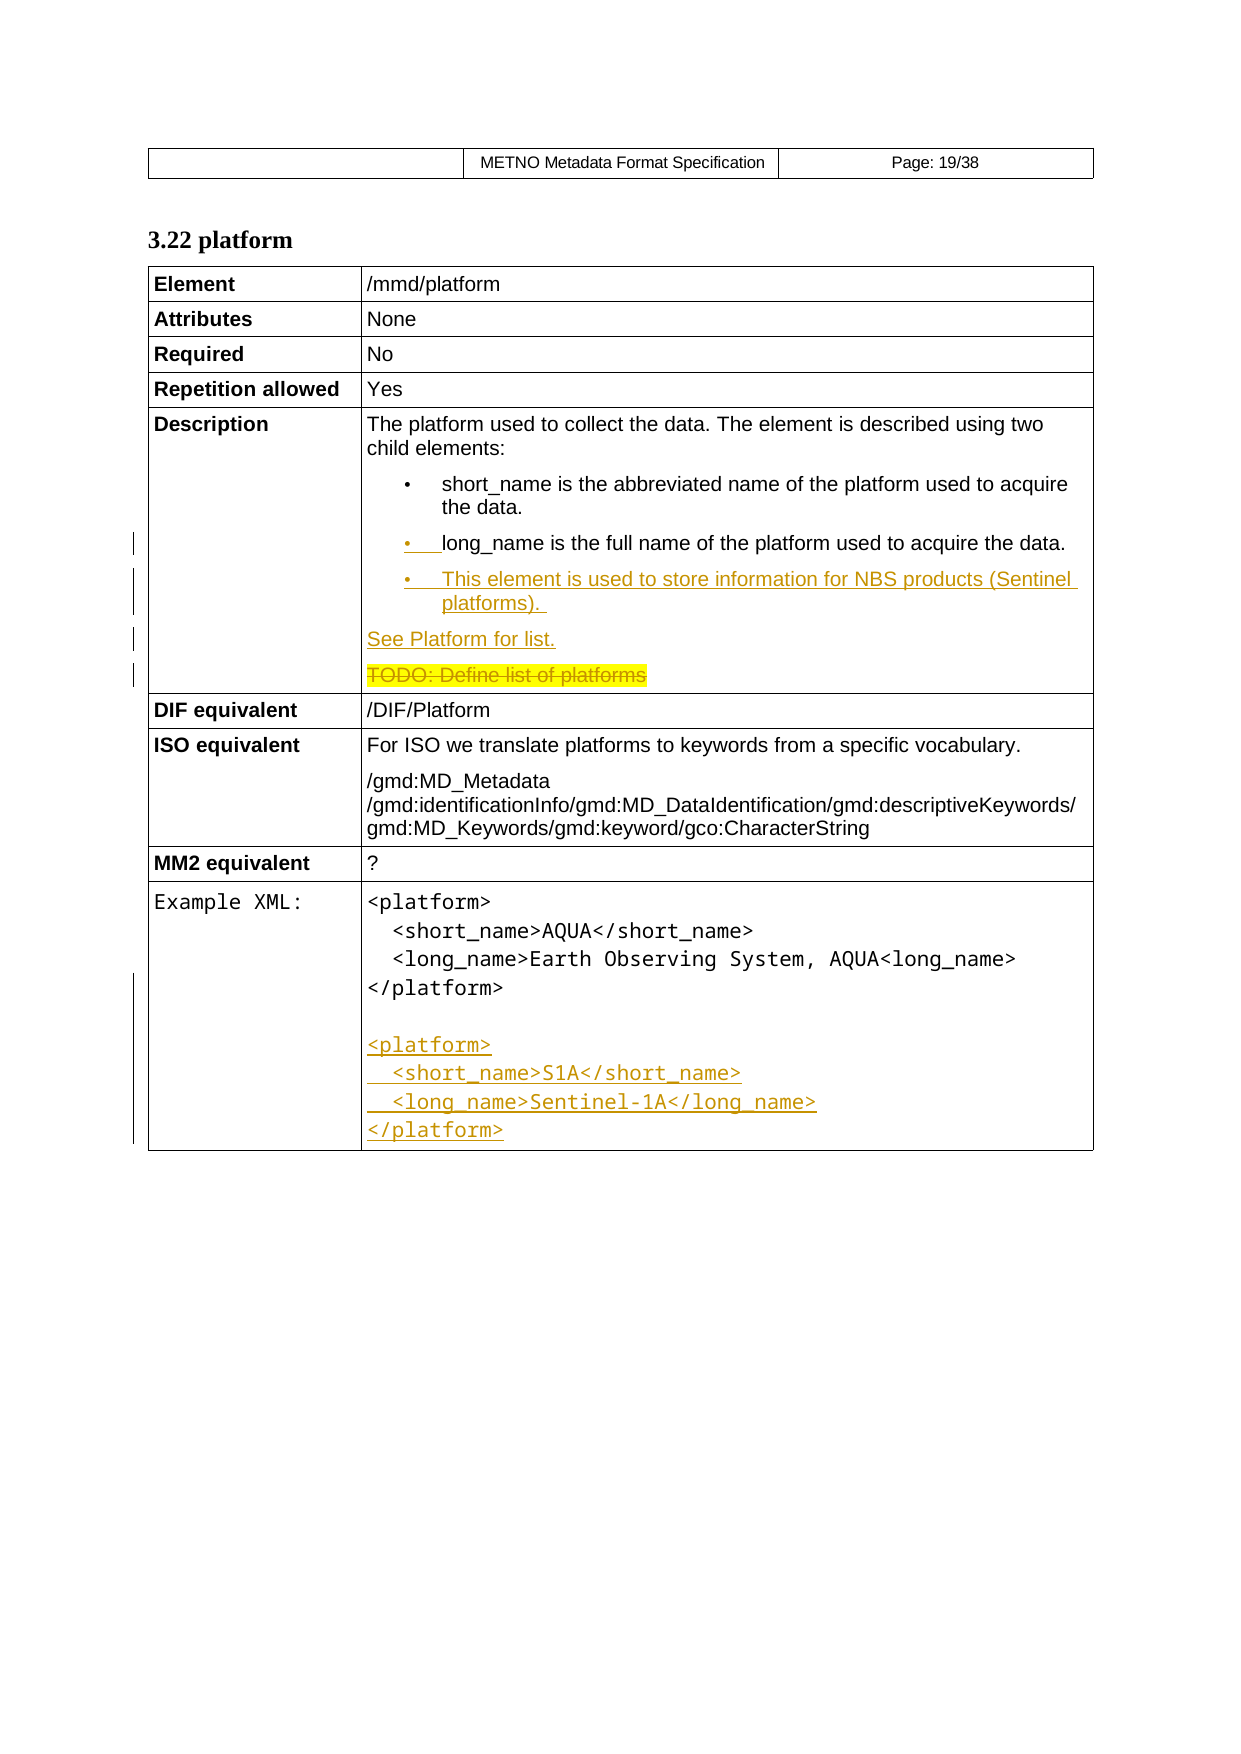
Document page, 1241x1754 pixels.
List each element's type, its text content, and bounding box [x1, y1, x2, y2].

subtitle platform [148, 226, 1093, 254]
table_cell /DIF/Platform [362, 694, 1093, 728]
table_cell Attributes [149, 302, 361, 336]
table_cell The platform used to collect the data. The element is described using two child elements: short_name is the abbreviated name of the platform used to acquire the data. long_name is the full name of the platform used to acquire the data. This element is used to store information for NBS products (Sentinel platforms). See Platform for list. [362, 408, 1093, 693]
table_cell DIF equivalent [149, 694, 361, 728]
table_cell Example XML: [149, 882, 361, 1150]
table_cell Description [149, 408, 361, 693]
table_cell Repetition allowed [149, 373, 361, 407]
table_cell For ISO we translate platforms to keywords from a specific vocabulary. /gmd:MD_Metadata /gmd:identificationInfo/gmd:MD_DataIdentification/gmd:descriptiveKeywords/gmd:MD_Keywords/gmd:keyword/gco:CharacterString [362, 729, 1093, 846]
table_header Element [149, 267, 361, 301]
table_cell ISO equivalent [149, 729, 361, 846]
table_cell No [362, 337, 1093, 372]
table_cell <platform> <short_name>AQUA</short_name> <long_name>Earth Observing System, AQUA<long_name> </platform> <platform> <short_name>S1A</short_name> <long_name>Sentinel-1A</long_name> </platform> [362, 882, 1093, 1150]
table_cell MM2 equivalent [149, 847, 361, 881]
table_cell Required [149, 337, 361, 372]
table_header /mmd/platform [362, 267, 1093, 301]
table_cell Yes [362, 373, 1093, 407]
table_cell ? [362, 847, 1093, 881]
table_cell None [362, 302, 1093, 336]
